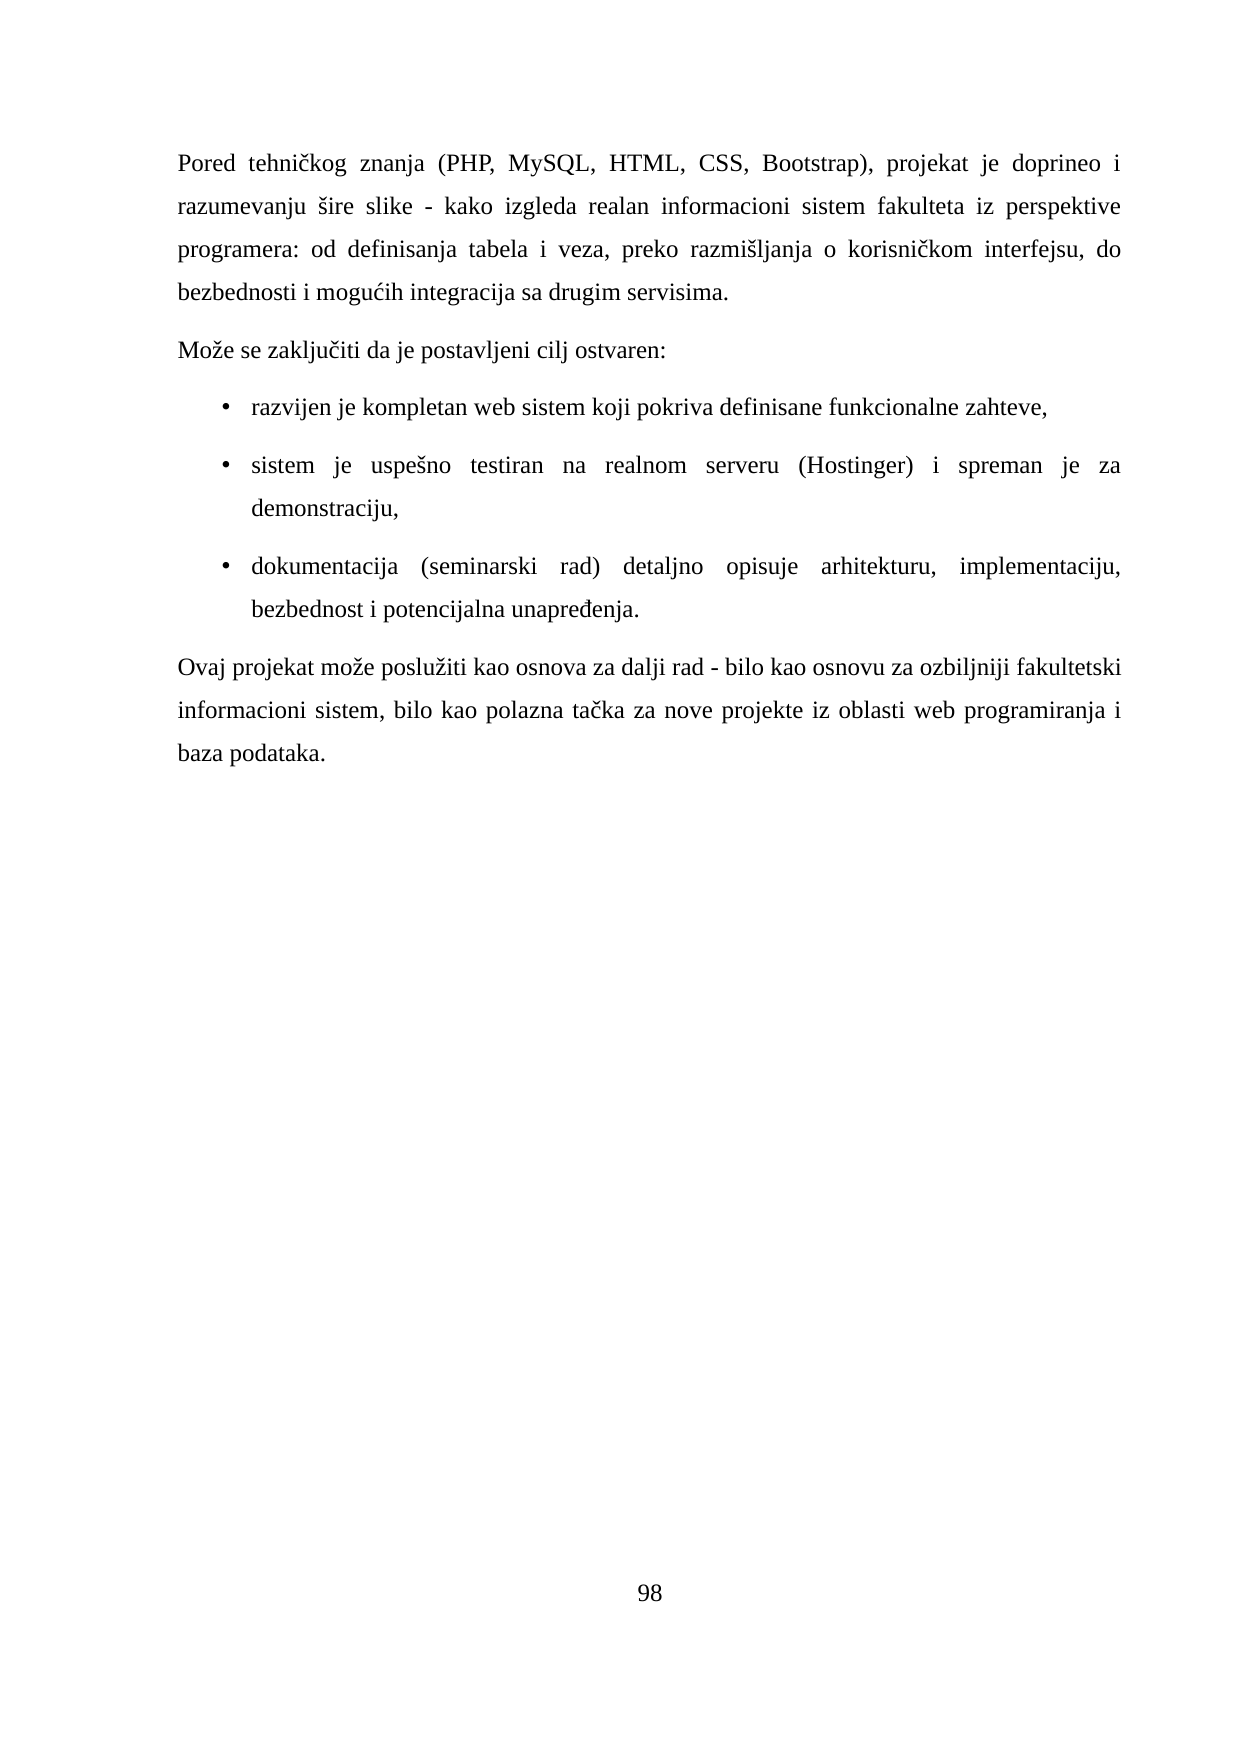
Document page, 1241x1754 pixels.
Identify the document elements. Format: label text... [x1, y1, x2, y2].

list dokumentacija (seminarski rad) detaljno opisuje arhitekturu, implementaciju, bezbednost i potencijalna unapređenja. [222, 551, 1122, 623]
text Ovaj projekat može poslužiti kao osnova za dalji rad - bilo kao osnovu za ozbiljniji fakultetski informacioni sistem, bilo kao polazna tačka za nove projekte iz oblasti web programiranja i baza podataka. [177, 652, 1122, 767]
text Pored tehničkog znanja (PHP, MySQL, HTML, CSS, Bootstrap), projekat je doprineo i razumevanju šire slike - kako izgleda realan informacioni sistem fakulteta iz perspektive programera: od definisanja tabela i veza, preko razmišljanja o korisničkom interfejsu, do bezbednosti i mogućih integracija sa drugim servisima. [177, 148, 1122, 306]
text Može se zaključiti da je postavljeni cilj ostvaren: [177, 335, 1122, 363]
list sistem je uspešno testiran na realnom serveru (Hostinger) i spreman je za demonstraciju, [222, 450, 1122, 522]
list razvijen je kompletan web sistem koji pokriva definisane funkcionalne zahteve, [222, 392, 1122, 421]
